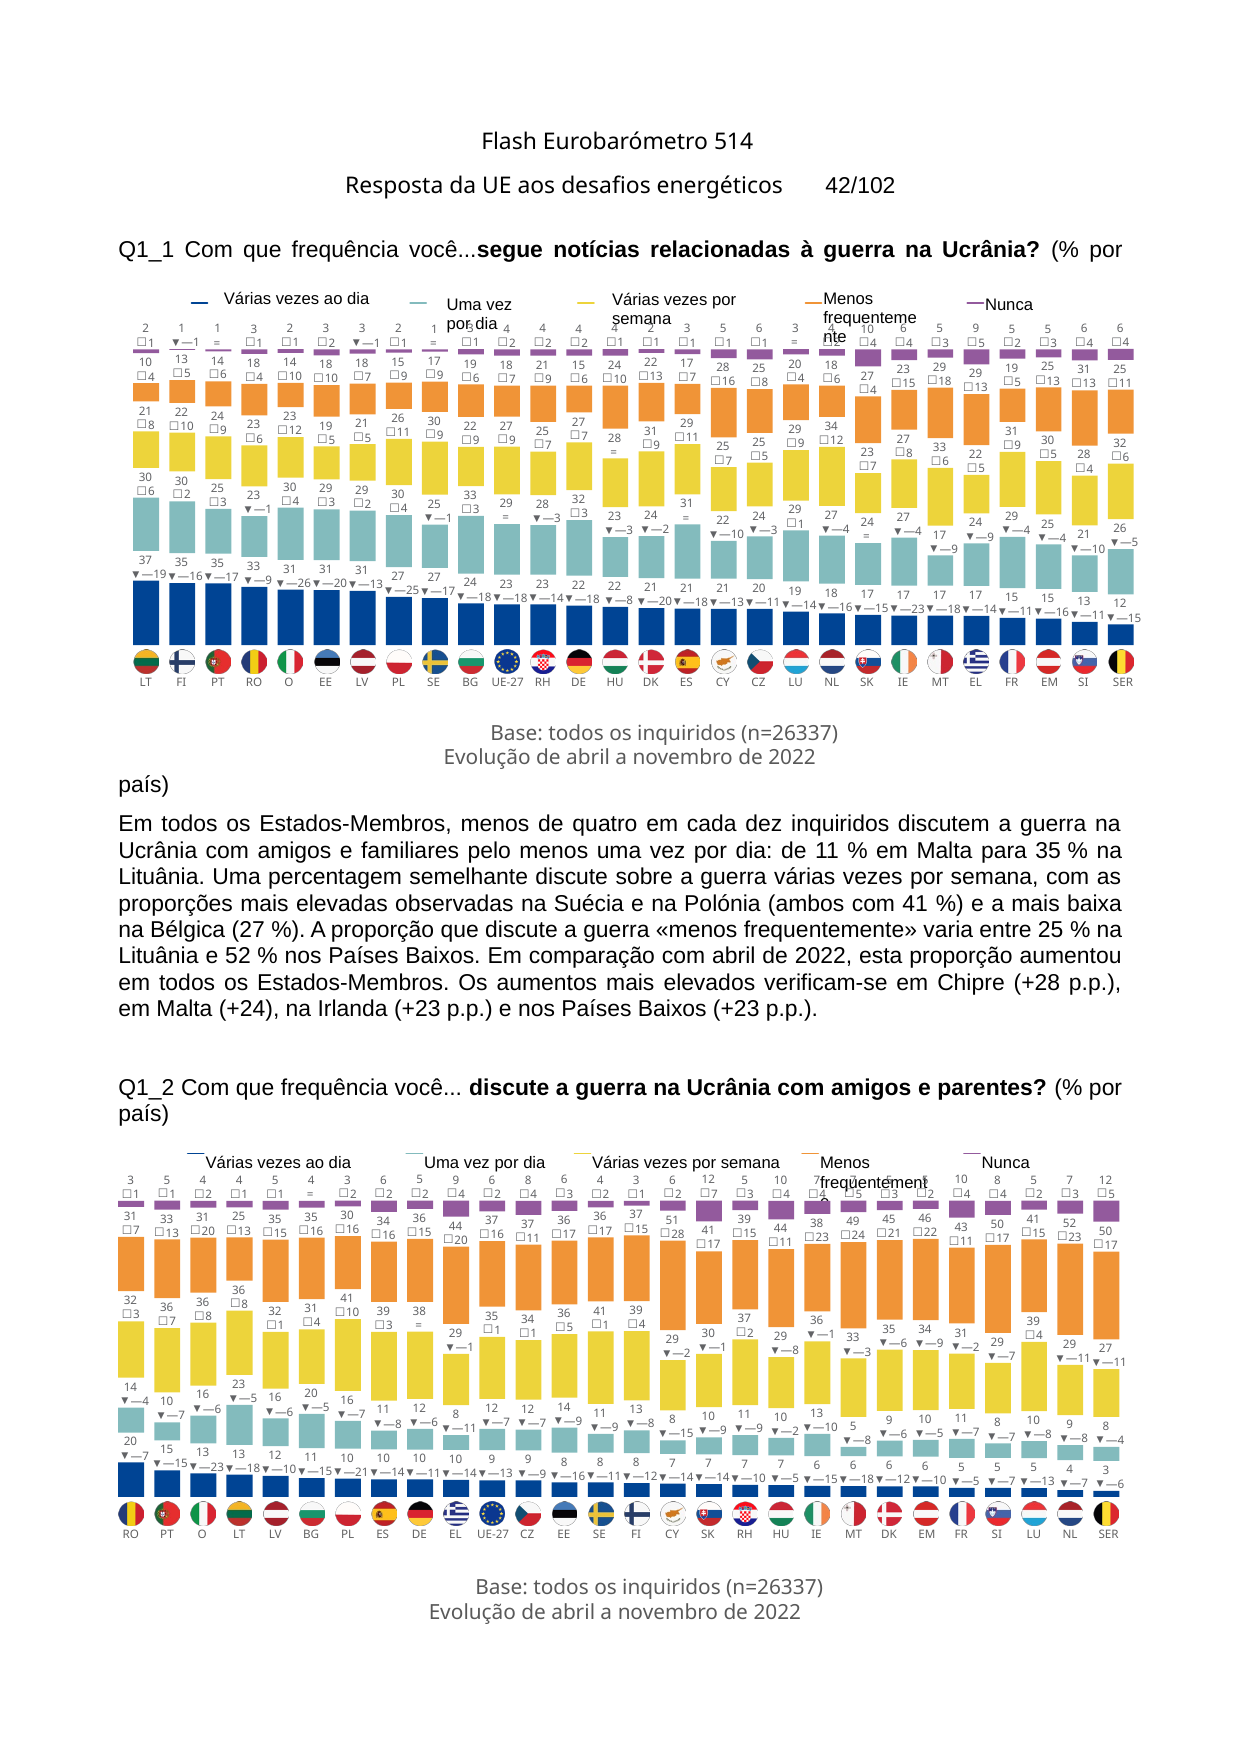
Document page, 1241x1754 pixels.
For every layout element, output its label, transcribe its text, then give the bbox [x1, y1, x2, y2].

picture [566, 649, 592, 674]
picture [913, 1501, 939, 1526]
picture [350, 649, 376, 674]
picture [732, 1501, 758, 1526]
picture [985, 1501, 1011, 1526]
picture [1057, 1501, 1083, 1526]
picture [841, 1501, 866, 1526]
picture [588, 1501, 614, 1526]
picture [515, 1501, 541, 1526]
picture [1108, 649, 1134, 674]
picture [458, 649, 484, 674]
picture [479, 1501, 505, 1526]
picture [963, 649, 989, 674]
picture [783, 649, 809, 674]
picture [552, 1501, 577, 1526]
picture [1093, 1501, 1119, 1526]
picture [999, 649, 1025, 674]
picture [205, 649, 231, 674]
picture [877, 1501, 902, 1526]
picture [169, 649, 195, 674]
picture [819, 649, 845, 674]
picture [118, 1501, 144, 1526]
picture [1021, 1501, 1047, 1526]
picture [443, 1501, 469, 1526]
picture [927, 649, 953, 674]
picture [624, 1501, 650, 1526]
picture [711, 649, 737, 674]
picture [263, 1501, 289, 1526]
picture [891, 649, 917, 674]
picture [226, 1501, 252, 1526]
picture [190, 1501, 216, 1526]
picture [422, 649, 448, 674]
picture [1036, 649, 1061, 674]
picture [747, 649, 773, 674]
picture [804, 1501, 830, 1526]
picture [314, 649, 340, 674]
picture [768, 1501, 794, 1526]
picture [407, 1501, 433, 1526]
picture [133, 649, 159, 674]
text Em todos os Estados-Membros, menos de quatro em cada dez inquiridos discutem a guerra na Ucrânia com amigos e familiares pelo menos uma vez por dia: de 11 % em Malta para 35 % na Lituânia. Uma percentagem semelhante discute sobre a guerra várias vezes por semana, com as proporções mais elevadas observadas na Suécia e na Polónia (ambos com 41 %) e a mais baixa na Bélgica (27 %). A proporção que discute a guerra «menos frequentemente» varia entre 25 % na Lituânia e 52 % nos Países Baixos. Em comparação com abril de 2022, esta proporção aumentou em todos os Estados-Membros. Os aumentos mais elevados verificam-se em Chipre (+28 p.p.), em Malta (+24), na Irlanda (+23 p.p.) e nos Países Baixos (+23 p.p.). [118, 810, 1122, 1021]
picture [241, 649, 267, 674]
text Q1_1 Com que frequência você...segue notícias relacionadas à guerra na Ucrânia? (% por país) [118, 236, 1122, 797]
picture [371, 1501, 397, 1526]
picture [638, 649, 664, 674]
picture [386, 649, 412, 674]
picture [660, 1501, 686, 1526]
picture [675, 649, 700, 674]
picture [696, 1501, 722, 1526]
picture [154, 1501, 180, 1526]
picture [602, 649, 628, 674]
picture [335, 1501, 361, 1526]
picture [277, 649, 303, 674]
picture [299, 1501, 325, 1526]
picture [949, 1501, 975, 1526]
picture [855, 649, 881, 674]
picture [530, 649, 556, 674]
picture [494, 649, 520, 674]
text Q1_2 Com que frequência você... discute a guerra na Ucrânia com amigos e parentes? (% por país) [118, 1073, 1122, 1126]
picture [1072, 649, 1097, 674]
